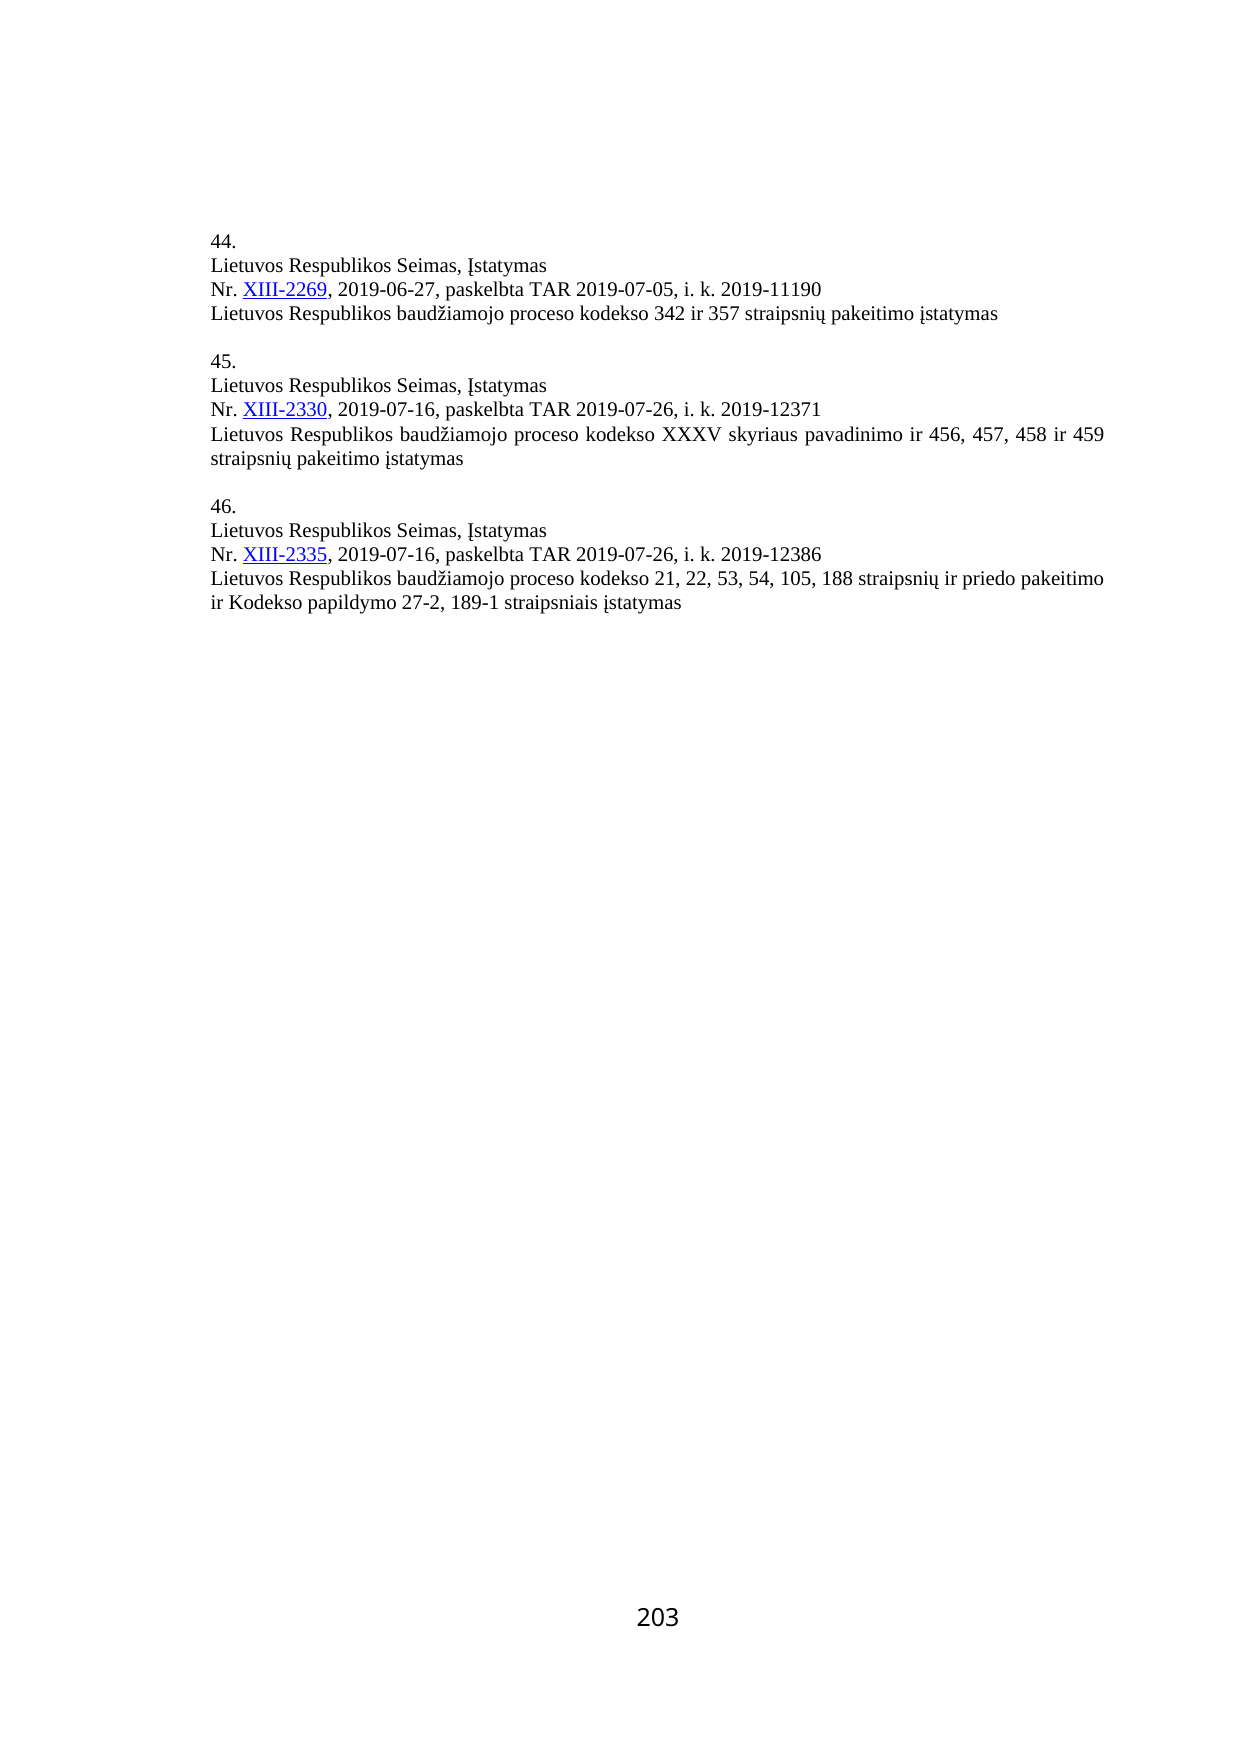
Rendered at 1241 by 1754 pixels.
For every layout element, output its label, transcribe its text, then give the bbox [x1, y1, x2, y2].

text Lietuvos Respublikos baudžiamojo proceso kodekso 342 ir 357 straipsnių pakeitimo įstatymas [210, 301, 1105, 325]
text 46. [210, 494, 1105, 518]
text 44. [210, 229, 1105, 253]
text Lietuvos Respublikos Seimas, Įstatymas [210, 253, 1105, 277]
text Lietuvos Respublikos baudžiamojo proceso kodekso XXXV skyriaus pavadinimo ir 456, 457, 458 ir 459 straipsnių pakeitimo įstatymas [210, 421, 1105, 469]
text Lietuvos Respublikos Seimas, Įstatymas [210, 518, 1105, 542]
text 45. [210, 349, 1105, 373]
text Nr. XIII-2269, 2019-06-27, paskelbta TAR 2019-07-05, i. k. 2019-11190 [210, 277, 1105, 301]
text Nr. XIII-2330, 2019-07-16, paskelbta TAR 2019-07-26, i. k. 2019-12371 [210, 397, 1105, 421]
text Nr. XIII-2335, 2019-07-16, paskelbta TAR 2019-07-26, i. k. 2019-12386 [210, 542, 1105, 566]
text Lietuvos Respublikos baudžiamojo proceso kodekso 21, 22, 53, 54, 105, 188 straipsnių ir priedo pakeitimo ir Kodekso papildymo 27-2, 189-1 straipsniais įstatymas [210, 566, 1105, 614]
text Lietuvos Respublikos Seimas, Įstatymas [210, 373, 1105, 397]
